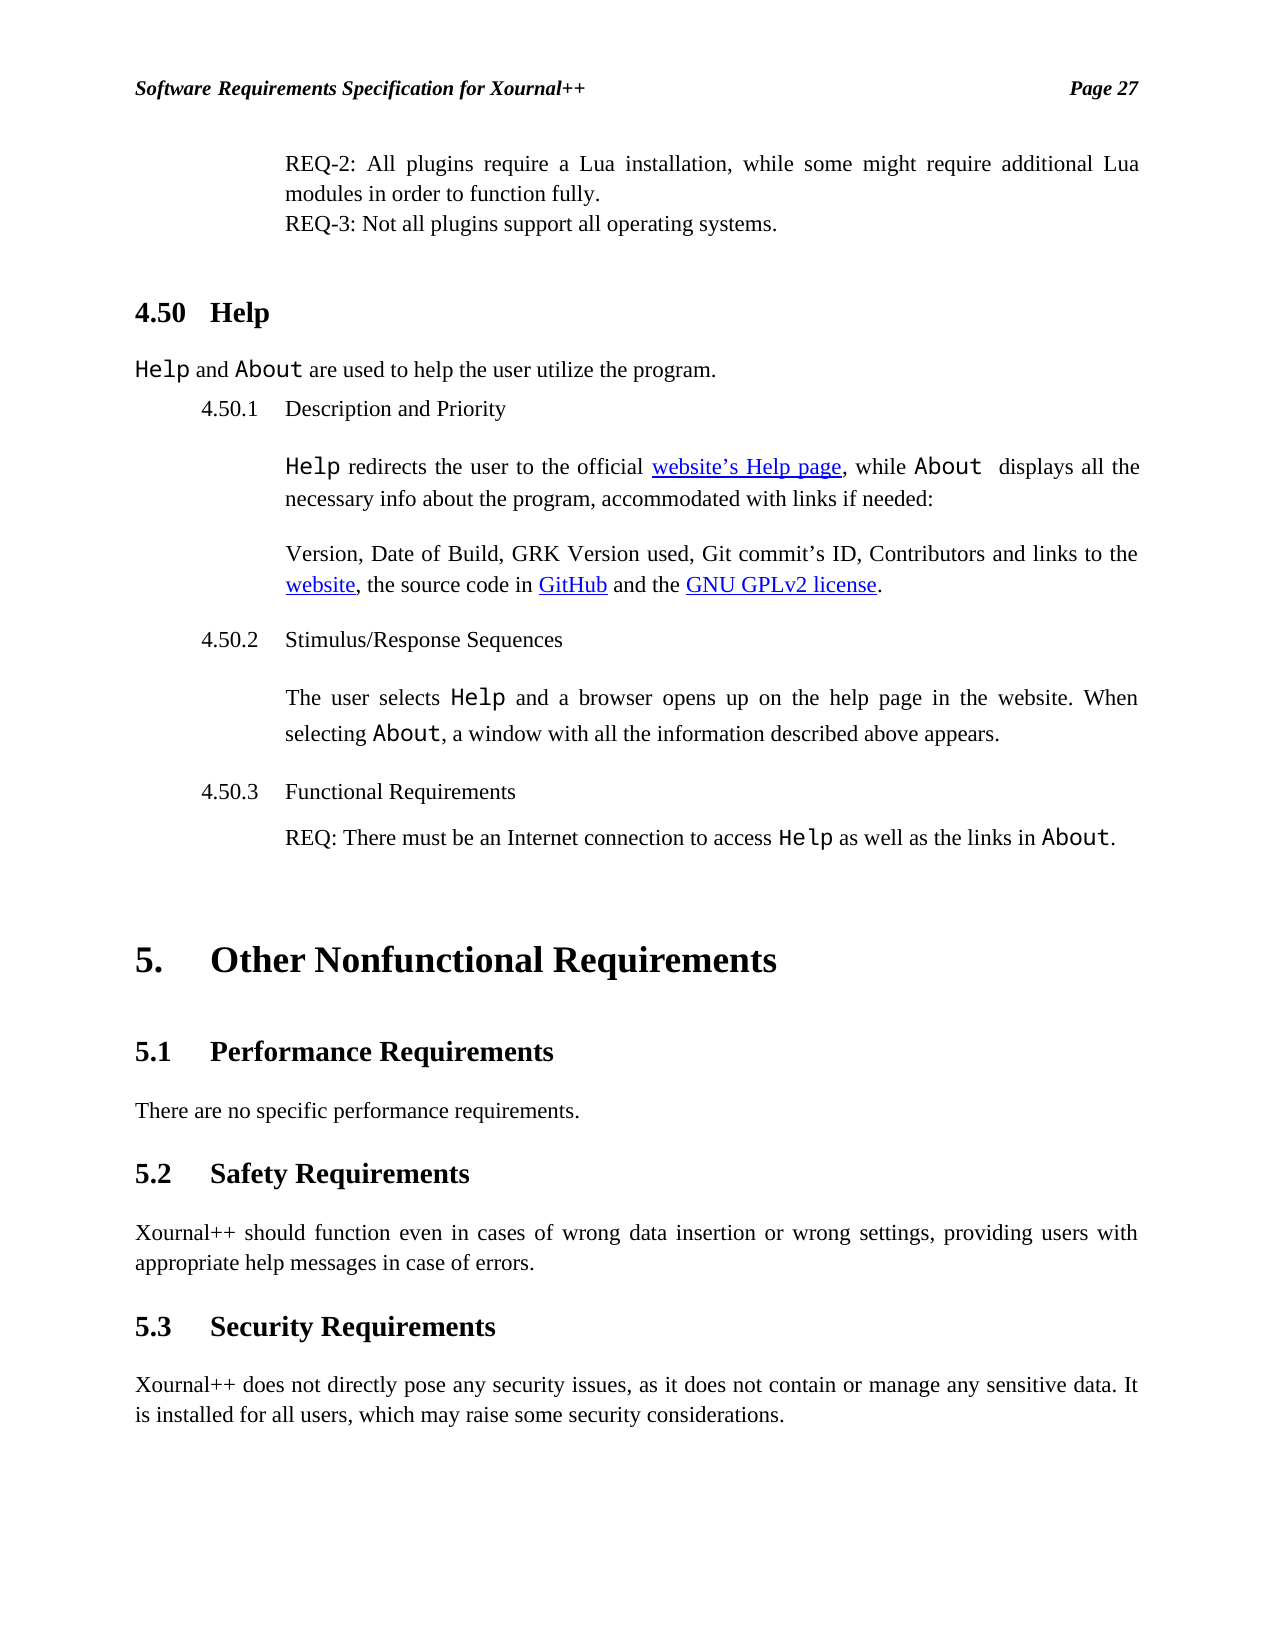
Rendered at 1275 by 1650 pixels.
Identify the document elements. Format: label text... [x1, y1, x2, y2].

text The user selects Help and a browser opens up on the help page in the website. When selecting About, a window with all the information described above appears. [285, 681, 1140, 748]
subtitle Other Nonfunctional Requirements [135, 937, 1140, 980]
text There are no specific performance requirements. [135, 1097, 1140, 1123]
subtitle Performance Requirements [135, 1034, 1140, 1068]
text REQ-2: All plugins require a Lua installation, while some might require additional Lua modules in order to function fully. [285, 150, 1140, 207]
text Version, Date of Build, GRK Version used, Git commit’s ID, Contributors and links to the website, the source code in GitHub and the GNU GPLv2 license. [285, 541, 1140, 597]
text 4.50.1 Description and Priority [201, 395, 1140, 421]
text 4.50.3 Functional Requirements [201, 778, 1140, 804]
text Help redirects the user to the official website’s Help page, while About displays all the necessary info about the program, accommodated with links if needed: [285, 450, 1140, 512]
text Xournal++ does not directly pose any security issues, as it does not contain or manage any sensitive data. It is installed for all users, which may raise some security considerations. [135, 1371, 1140, 1428]
text Help and About are used to help the user utilize the program. [135, 357, 1140, 382]
text Xournal++ should function even in cases of wrong data insertion or wrong settings, providing users with appropriate help messages in case of errors. [135, 1219, 1140, 1276]
text REQ-3: Not all plugins support all operating systems. [210, 210, 1140, 237]
text 4.50.2 Stimulus/Response Sequences [201, 626, 1140, 652]
subtitle Help [135, 295, 1140, 328]
text REQ: There must be an Internet connection to access Help as well as the links in About. [210, 821, 1140, 852]
subtitle Safety Requirements [135, 1156, 1140, 1190]
subtitle Security Requirements [135, 1309, 1140, 1342]
